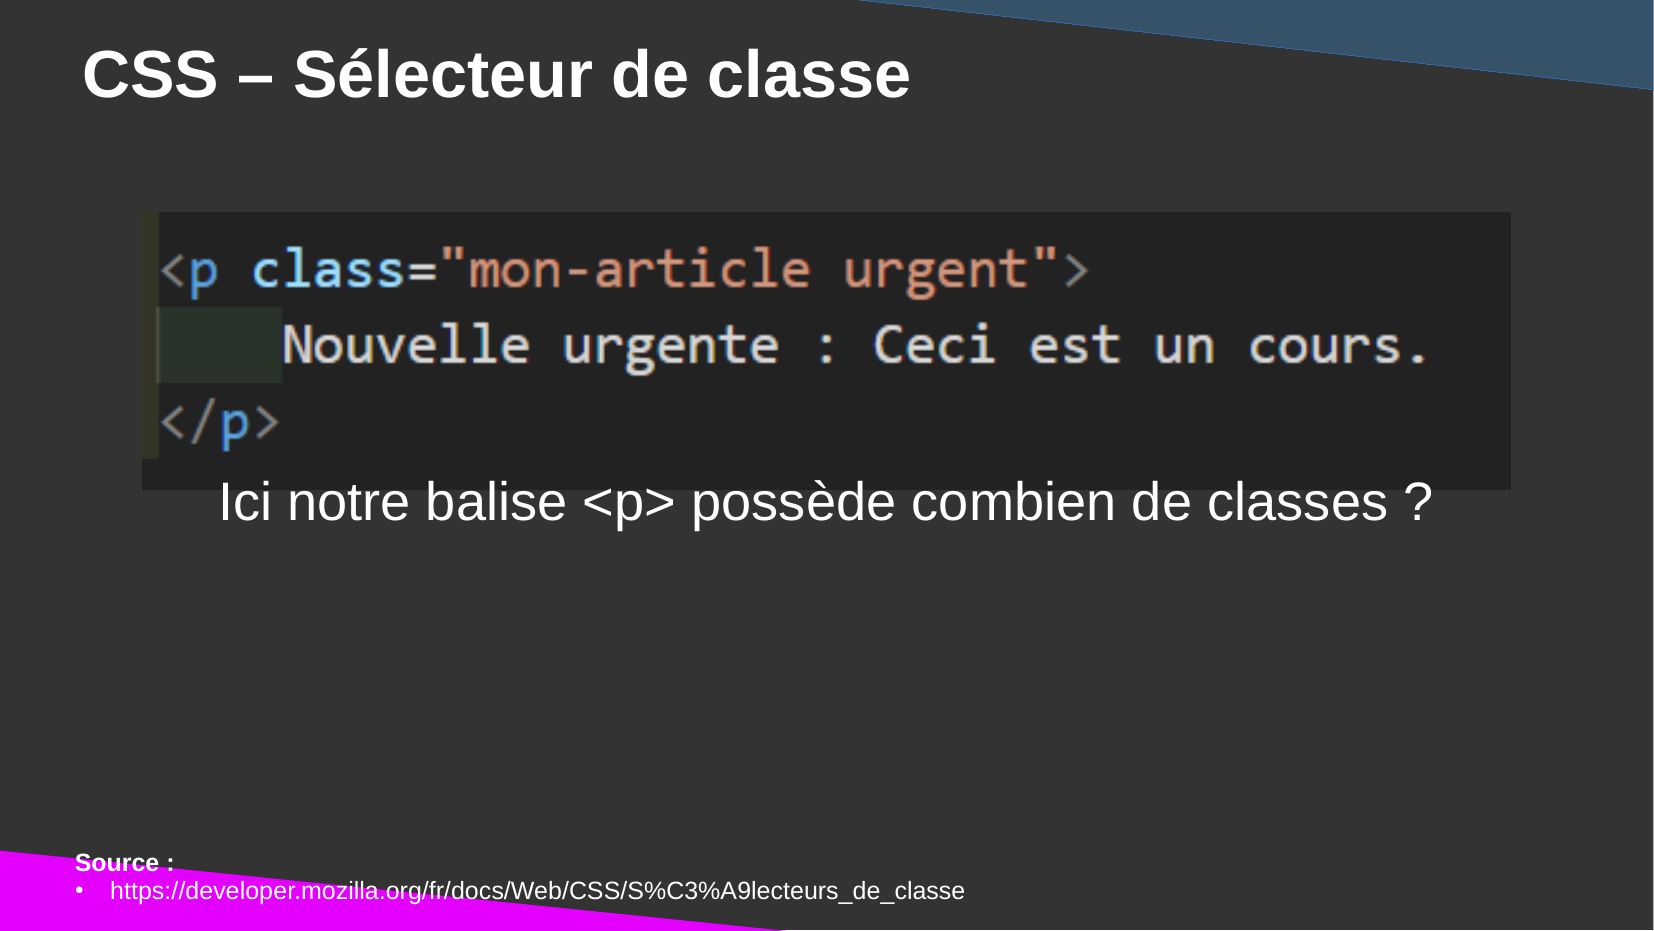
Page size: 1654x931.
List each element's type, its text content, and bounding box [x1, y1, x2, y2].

title Ici notre balise <p> possède combien de classes ? [206, 471, 1447, 538]
title CSS – Sélecteur de classe [82, 37, 1571, 114]
text_box [0, 850, 788, 931]
text_box [860, 0, 1654, 90]
picture [142, 212, 1511, 490]
text_box Source : https://developer.mozilla.org/fr/docs/Web/CSS/S%C3%A9lecteurs_de_classe [60, 841, 1546, 913]
